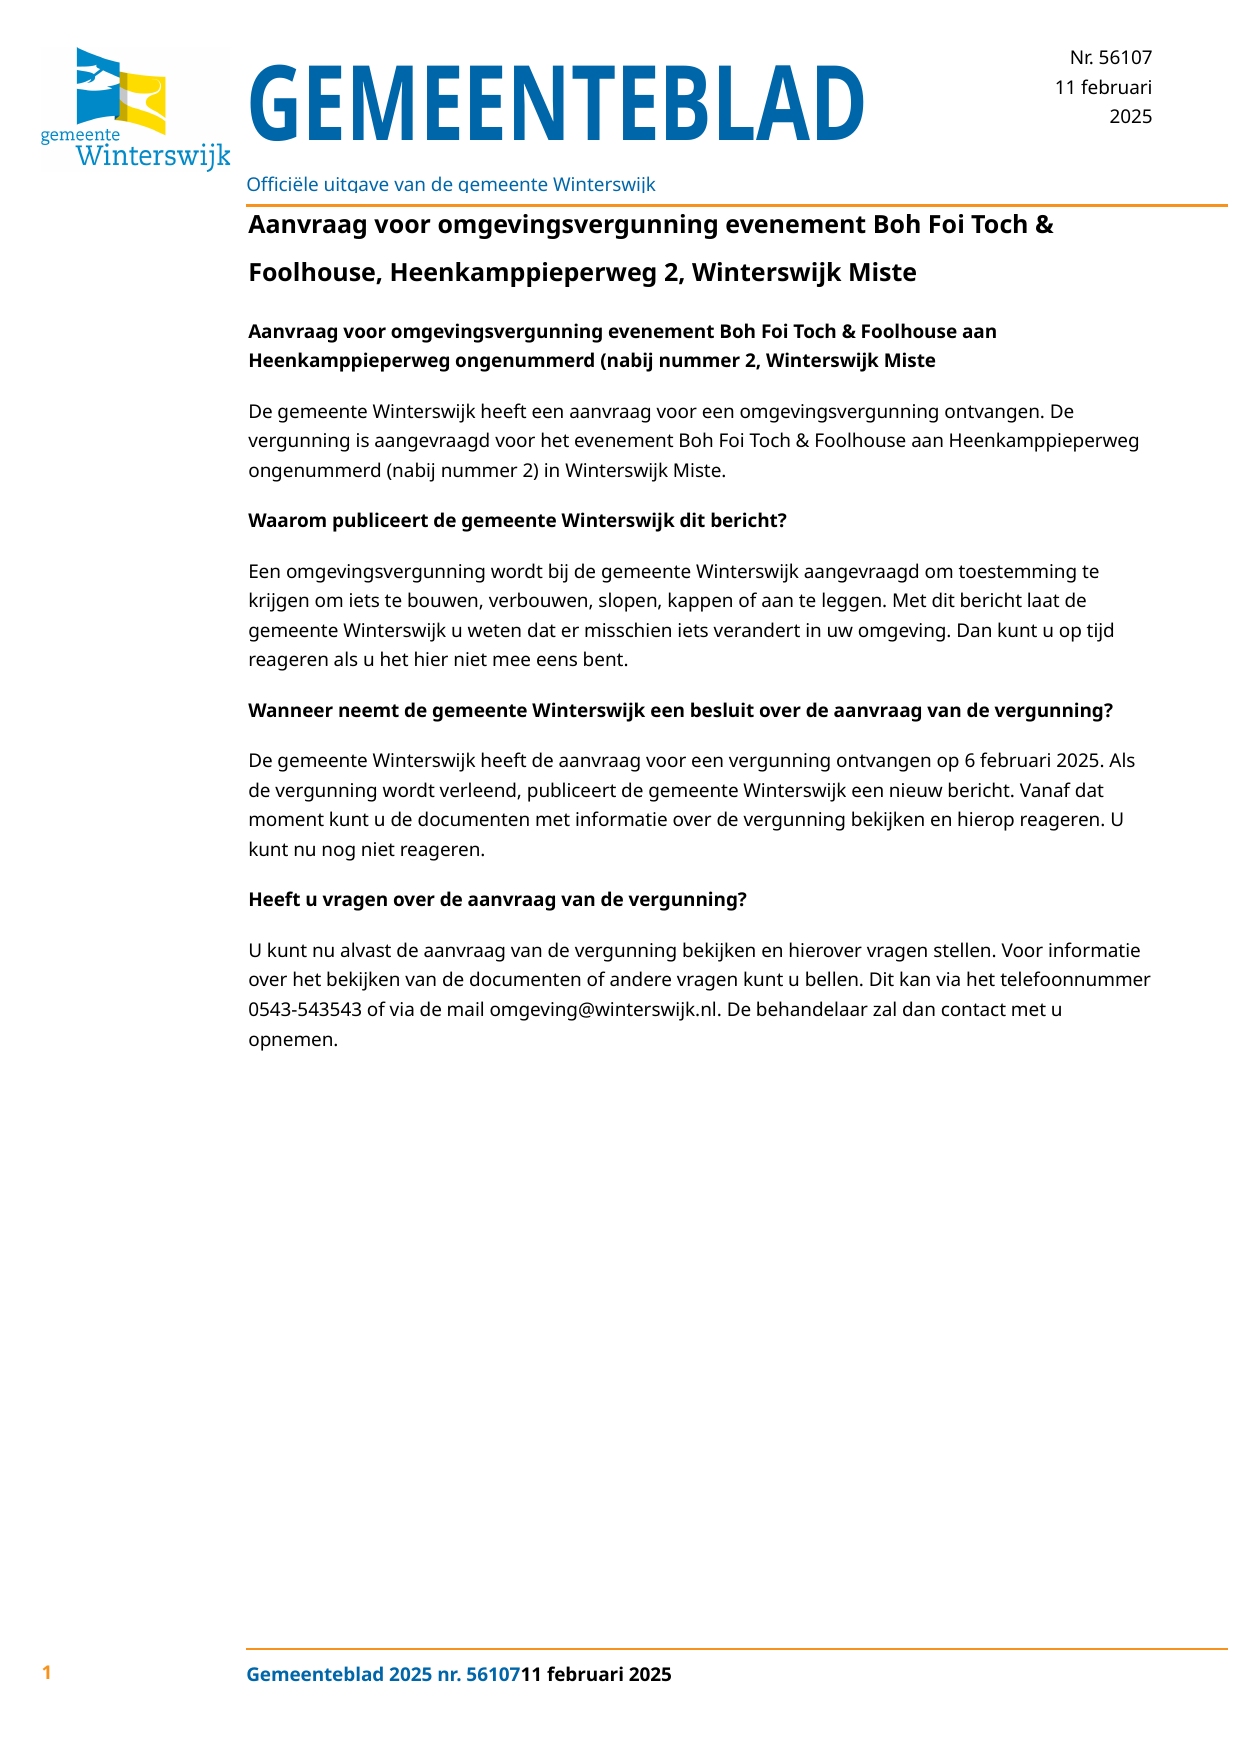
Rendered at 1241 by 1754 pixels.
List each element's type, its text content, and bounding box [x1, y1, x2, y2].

text Een omgevingsvergunning wordt bij de gemeente Winterswijk aangevraagd om toestemming te krijgen om iets te bouwen, verbouwen, slopen, kappen of aan te leggen. Met dit bericht laat de gemeente Winterswijk u weten dat er misschien iets verandert in uw omgeving. Dan kunt u op tijd reageren als u het hier niet mee eens bent. [248, 558, 1152, 672]
text Heeft u vragen over de aanvraag van de vergunning? [248, 887, 1152, 912]
picture [41, 47, 231, 172]
picture [225, 153, 231, 162]
text De gemeente Winterswijk heeft de aanvraag voor een vergunning ontvangen op 6 februari 2025. Als de vergunning wordt verleend, publiceert de gemeente Winterswijk een nieuw bericht. Vanaf dat moment kunt u de documenten met informatie over de vergunning bekijken en hierop reageren. U kunt nu nog niet reageren. [248, 747, 1152, 862]
text Waarom publiceert de gemeente Winterswijk dit bericht? [248, 507, 1152, 533]
text De gemeente Winterswijk heeft een aanvraag voor een omgevingsvergunning ontvangen. De vergunning is aangevraagd voor het evenement Boh Foi Toch & Foolhouse aan Heenkamppieperweg ongenummerd (nabij nummer 2) in Winterswijk Miste. [248, 398, 1152, 483]
text Wanneer neemt de gemeente Winterswijk een besluit over de aanvraag van de vergunning? [248, 697, 1152, 723]
text U kunt nu alvast de aanvraag van de vergunning bekijken en hierover vragen stellen. Voor informatie over het bekijken van de documenten of andere vragen kunt u bellen. Dit kan via het telefoonnummer 0543-543543 of via de mail omgeving@winterswijk.nl. De behandelaar zal dan contact met u opnemen. [248, 937, 1152, 1052]
text Aanvraag voor omgevingsvergunning evenement Boh Foi Toch & Foolhouse aan Heenkamppieperweg ongenummerd (nabij nummer 2, Winterswijk Miste [248, 318, 1152, 373]
text Aanvraag voor omgevingsvergunning evenement Boh Foi Toch & Foolhouse, Heenkamppieperweg 2, Winterswijk Miste [248, 207, 1152, 288]
